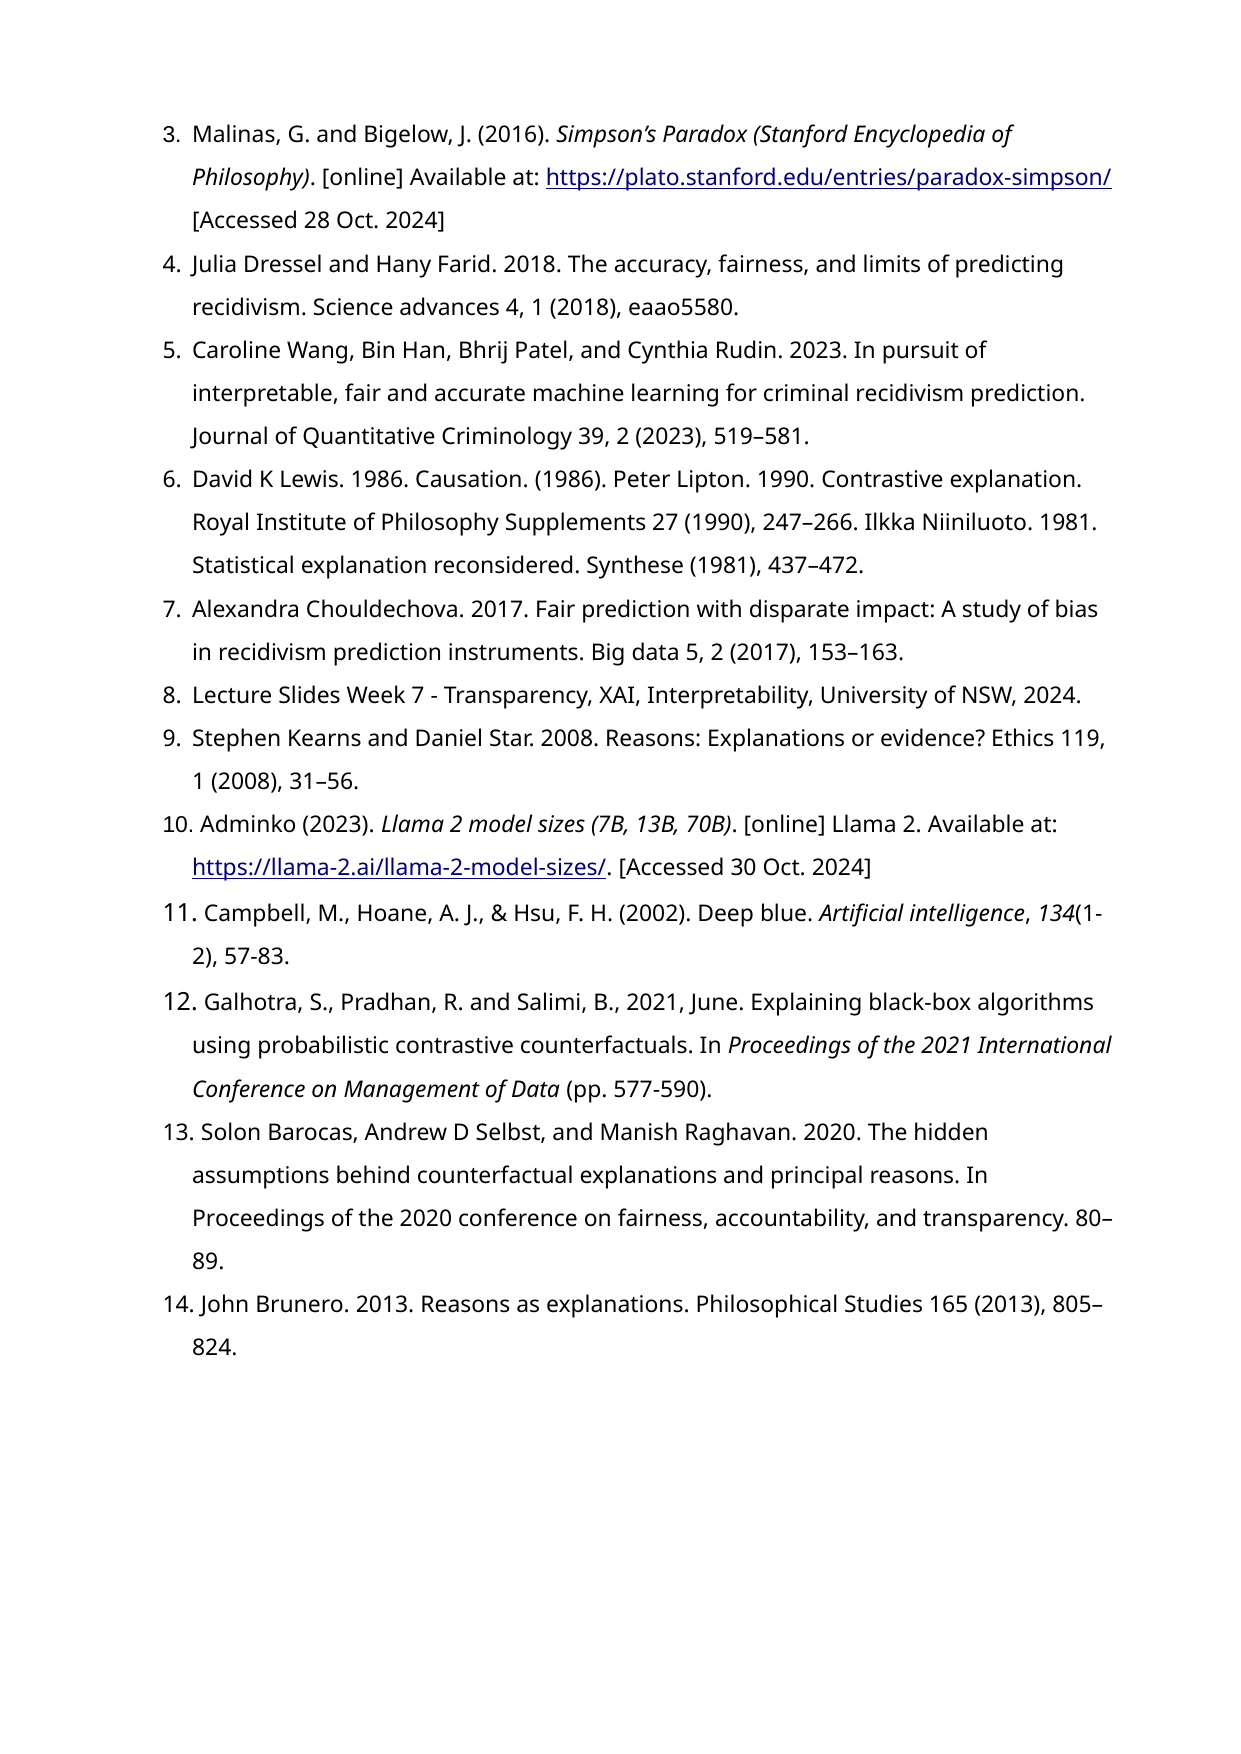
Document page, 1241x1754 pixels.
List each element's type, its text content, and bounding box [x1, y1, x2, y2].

list Campbell, M., Hoane, A. J., & Hsu, F. H. (2002). Deep blue. Artificial intelligence, 134(1-2), 57-83. [162, 894, 1122, 972]
list John Brunero. 2013. Reasons as explanations. Philosophical Studies 165 (2013), 805–824. [162, 1288, 1122, 1362]
list Solon Barocas, Andrew D Selbst, and Manish Raghavan. 2020. The hidden assumptions behind counterfactual explanations and principal reasons. In Proceedings of the 2020 conference on fairness, accountability, and transparency. 80–89. [162, 1116, 1122, 1276]
list Stephen Kearns and Daniel Star. 2008. Reasons: Explanations or evidence? Ethics 119, 1 (2008), 31–56. [162, 722, 1122, 796]
list Caroline Wang, Bin Han, Bhrij Patel, and Cynthia Rudin. 2023. In pursuit of interpretable, fair and accurate machine learning for criminal recidivism prediction. Journal of Quantitative Criminology 39, 2 (2023), 519–581. [162, 334, 1122, 451]
list Adminko (2023). Llama 2 model sizes (7B, 13B, 70B). [online] Llama 2. Available at: https://llama-2.ai/llama-2-model-sizes/. [Accessed 30 Oct. 2024] [162, 808, 1122, 882]
list Galhotra, S., Pradhan, R. and Salimi, B., 2021, June. Explaining black-box algorithms using probabilistic contrastive counterfactuals. In Proceedings of the 2021 International Conference on Management of Data (pp. 577-590). [162, 983, 1122, 1104]
list Lecture Slides Week 7 - Transparency, XAI, Interpretability, University of NSW, 2024. [162, 679, 1122, 710]
list Malinas, G. and Bigelow, J. (2016). Simpson’s Paradox (Stanford Encyclopedia of Philosophy). [online] Available at: https://plato.stanford.edu/entries/paradox-simpson/ [Accessed 28 Oct. 2024] [162, 118, 1122, 236]
list Alexandra Chouldechova. 2017. Fair prediction with disparate impact: A study of bias in recidivism prediction instruments. Big data 5, 2 (2017), 153–163. [162, 592, 1122, 667]
list Julia Dressel and Hany Farid. 2018. The accuracy, fairness, and limits of predicting recidivism. Science advances 4, 1 (2018), eaao5580. [162, 247, 1122, 322]
list David K Lewis. 1986. Causation. (1986). Peter Lipton. 1990. Contrastive explanation. Royal Institute of Philosophy Supplements 27 (1990), 247–266. Ilkka Niiniluoto. 1981. Statistical explanation reconsidered. Synthese (1981), 437–472. [162, 463, 1122, 581]
